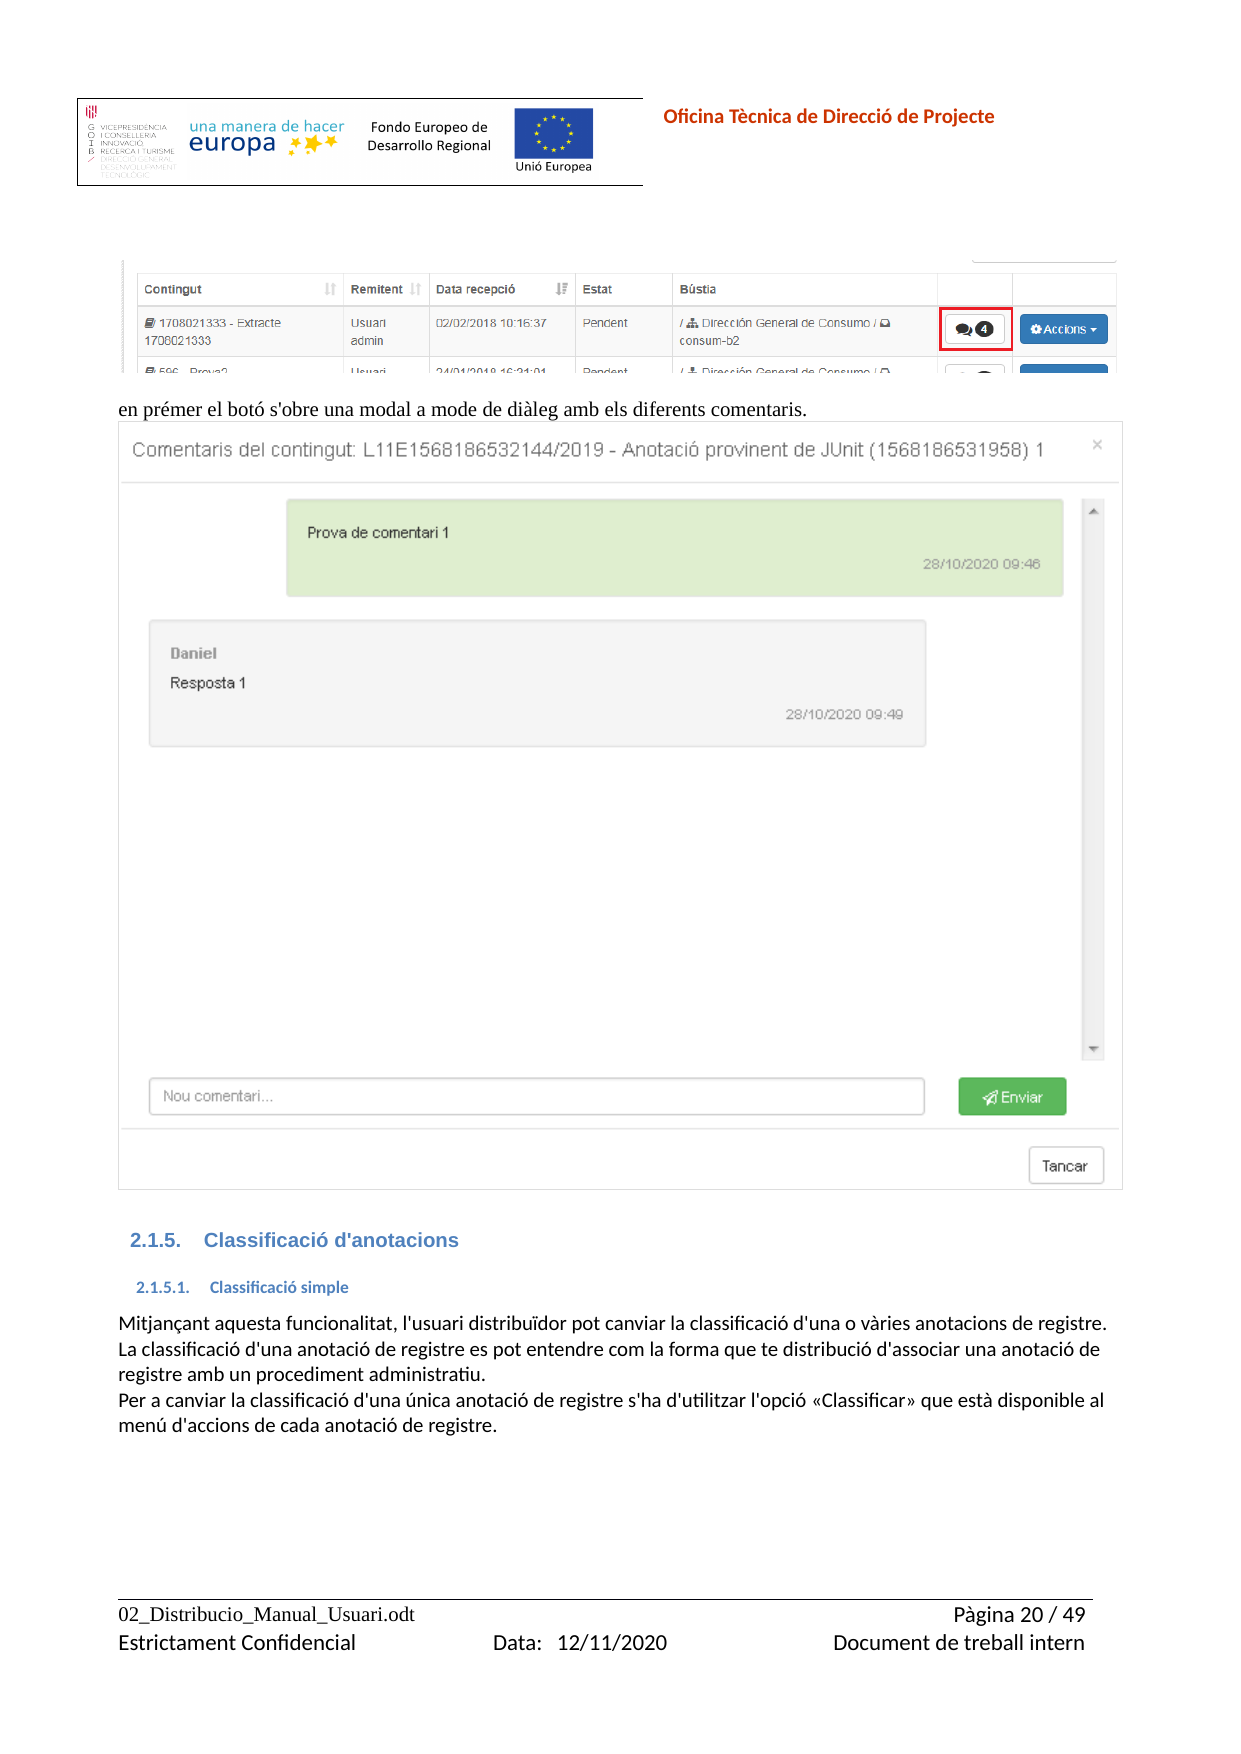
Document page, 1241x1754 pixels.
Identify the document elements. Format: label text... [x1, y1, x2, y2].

picture [82, 103, 181, 180]
picture [187, 103, 599, 180]
picture [121, 260, 1123, 373]
text Mitjançant aquesta funcionalitat, l'usuari distribuïdor pot canviar la classificació d'una o vàries anotacions de registre. La classificació d'una anotació de registre es pot entendre com la forma que te distribució d'associar una anotació de registre amb un procediment administratiu. [118, 1311, 1122, 1387]
subtitle Classificació simple [136, 1277, 1122, 1298]
text en prémer el botó s'obre una modal a mode de diàleg amb els diferents comentaris. [118, 397, 1122, 421]
text Per a canviar la classificació d'una única anotació de registre s'ha d'utilitzar l'opció «Classificar» que està disponible al menú d'accions de cada anotació de registre. [118, 1387, 1122, 1438]
subtitle Classificació d'anotacions [130, 1228, 1122, 1252]
